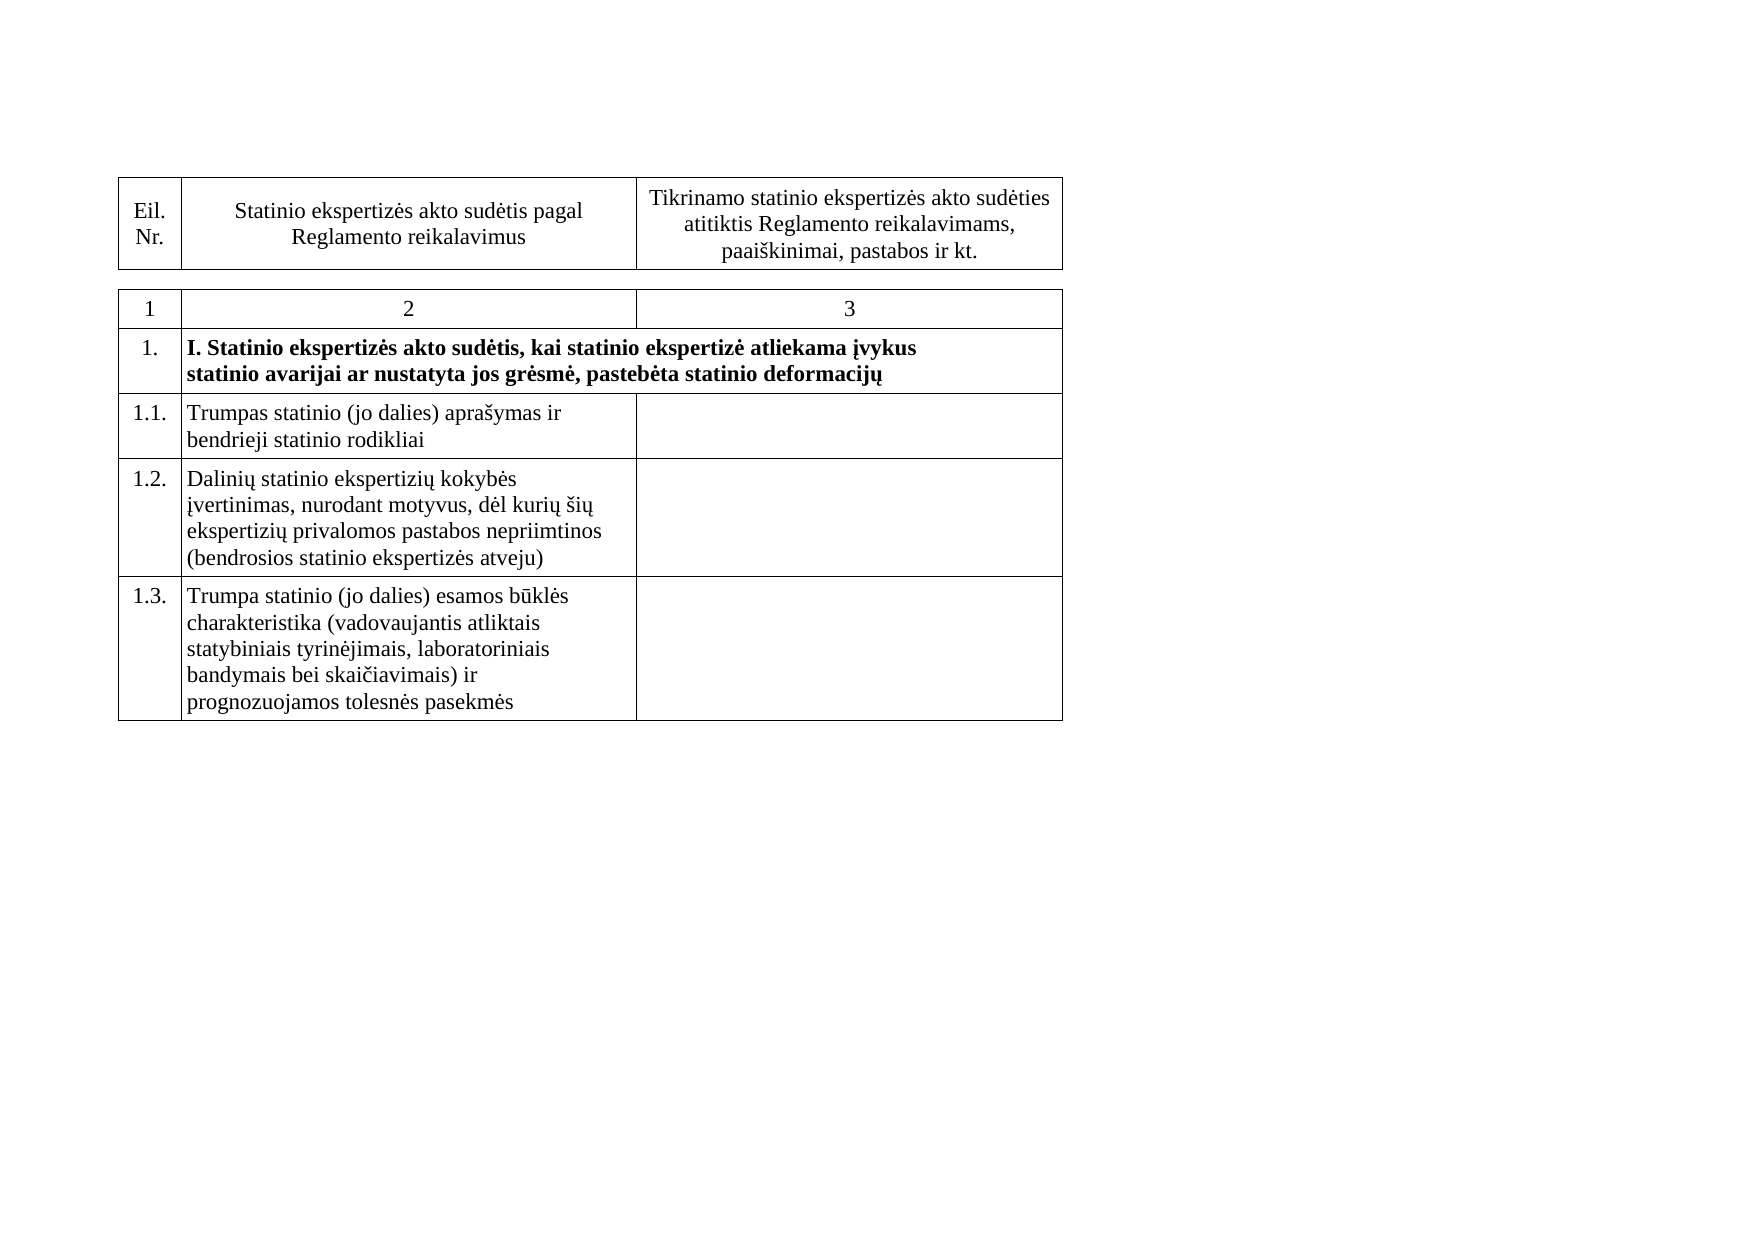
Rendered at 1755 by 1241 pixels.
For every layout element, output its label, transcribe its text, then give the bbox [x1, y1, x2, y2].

table_cell [118, 270, 181, 288]
table_header Eil. Nr. [119, 178, 181, 269]
table_cell 3 [637, 290, 1062, 327]
table_cell 1.1. [119, 394, 181, 458]
table_cell [637, 394, 1062, 458]
table_cell I. Statinio ekspertizės akto sudėtis, kai statinio ekspertizė atliekama įvykus statinio avarijai ar nustatyta jos grėsmė, pastebėta statinio deformacijų [182, 329, 929, 393]
table_cell 1 [119, 290, 181, 327]
table_cell 2 [182, 290, 636, 327]
table_cell [637, 459, 1062, 576]
table_header Tikrinamo statinio ekspertizės akto sudėties atitiktis Reglamento reikalavimams, paaiškinimai, pastabos ir kt. [637, 178, 1062, 269]
table_cell 1.3. [119, 577, 181, 720]
table_cell Dalinių statinio ekspertizių kokybės įvertinimas, nurodant motyvus, dėl kurių šių ekspertizių privalomos pastabos nepriimtinos (bendrosios statinio ekspertizės atveju) [182, 459, 636, 576]
table_cell [637, 577, 1062, 720]
table_cell 1. [119, 329, 181, 393]
table_cell Trumpas statinio (jo dalies) aprašymas ir bendrieji statinio rodikliai [182, 394, 636, 458]
table_cell [636, 270, 1063, 288]
table_cell [181, 270, 636, 288]
table_cell 1.2. [119, 459, 181, 576]
table_header Statinio ekspertizės akto sudėtis pagal Reglamento reikalavimus [182, 178, 636, 269]
table_cell [929, 329, 1062, 393]
table_cell Trumpa statinio (jo dalies) esamos būklės charakteristika (vadovaujantis atliktais statybiniais tyrinėjimais, laboratoriniais bandymais bei skaičiavimais) ir prognozuojamos tolesnės pasekmės [182, 577, 636, 720]
